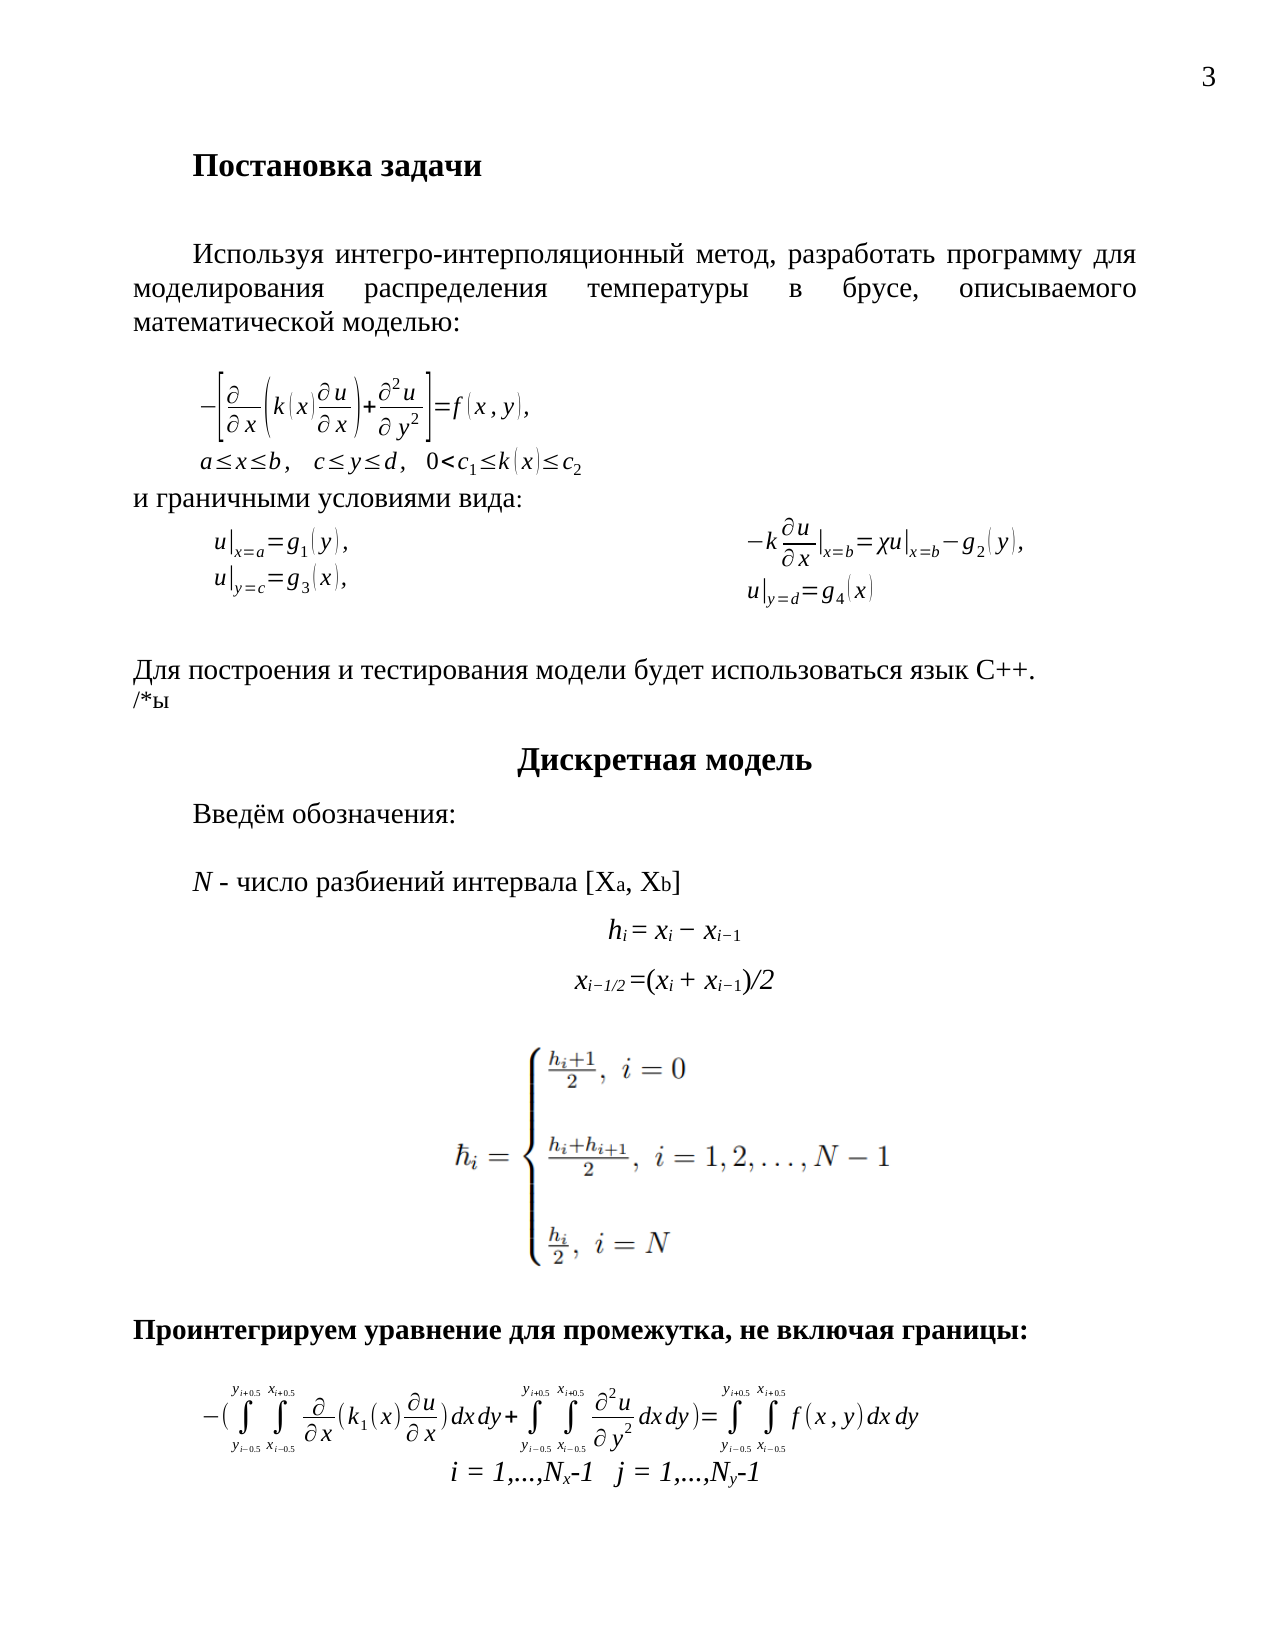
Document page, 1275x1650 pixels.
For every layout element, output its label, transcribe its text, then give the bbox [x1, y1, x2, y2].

text xi−1/2 =(xi + xi−1)/2 [133, 962, 1216, 996]
text hi = xi − xi−1 [133, 912, 1216, 945]
text Проинтегрируем уравнение для промежутка, не включая границы: [133, 1312, 1137, 1346]
text Введём обозначения: [133, 797, 1137, 830]
subtitle Постановка задачи [133, 146, 1137, 184]
text и граничными условиями вида: [133, 480, 1216, 514]
text i = 1,...,Nx-1 j = 1,...,Ny-1 [74, 1454, 1137, 1488]
text Используя интегро-интерполяционный метод, разработать программу для моделирования распределения температуры в брусе, описываемого математической моделью: [133, 237, 1137, 337]
subtitle Дискретная модель [133, 739, 1137, 777]
picture [446, 1029, 903, 1279]
text Для построения и тестирования модели будет использоваться язык C++. [133, 652, 1137, 685]
text /*ы [133, 685, 1137, 714]
text N - число разбиений интервала [Xa, Xb] [133, 864, 1137, 897]
